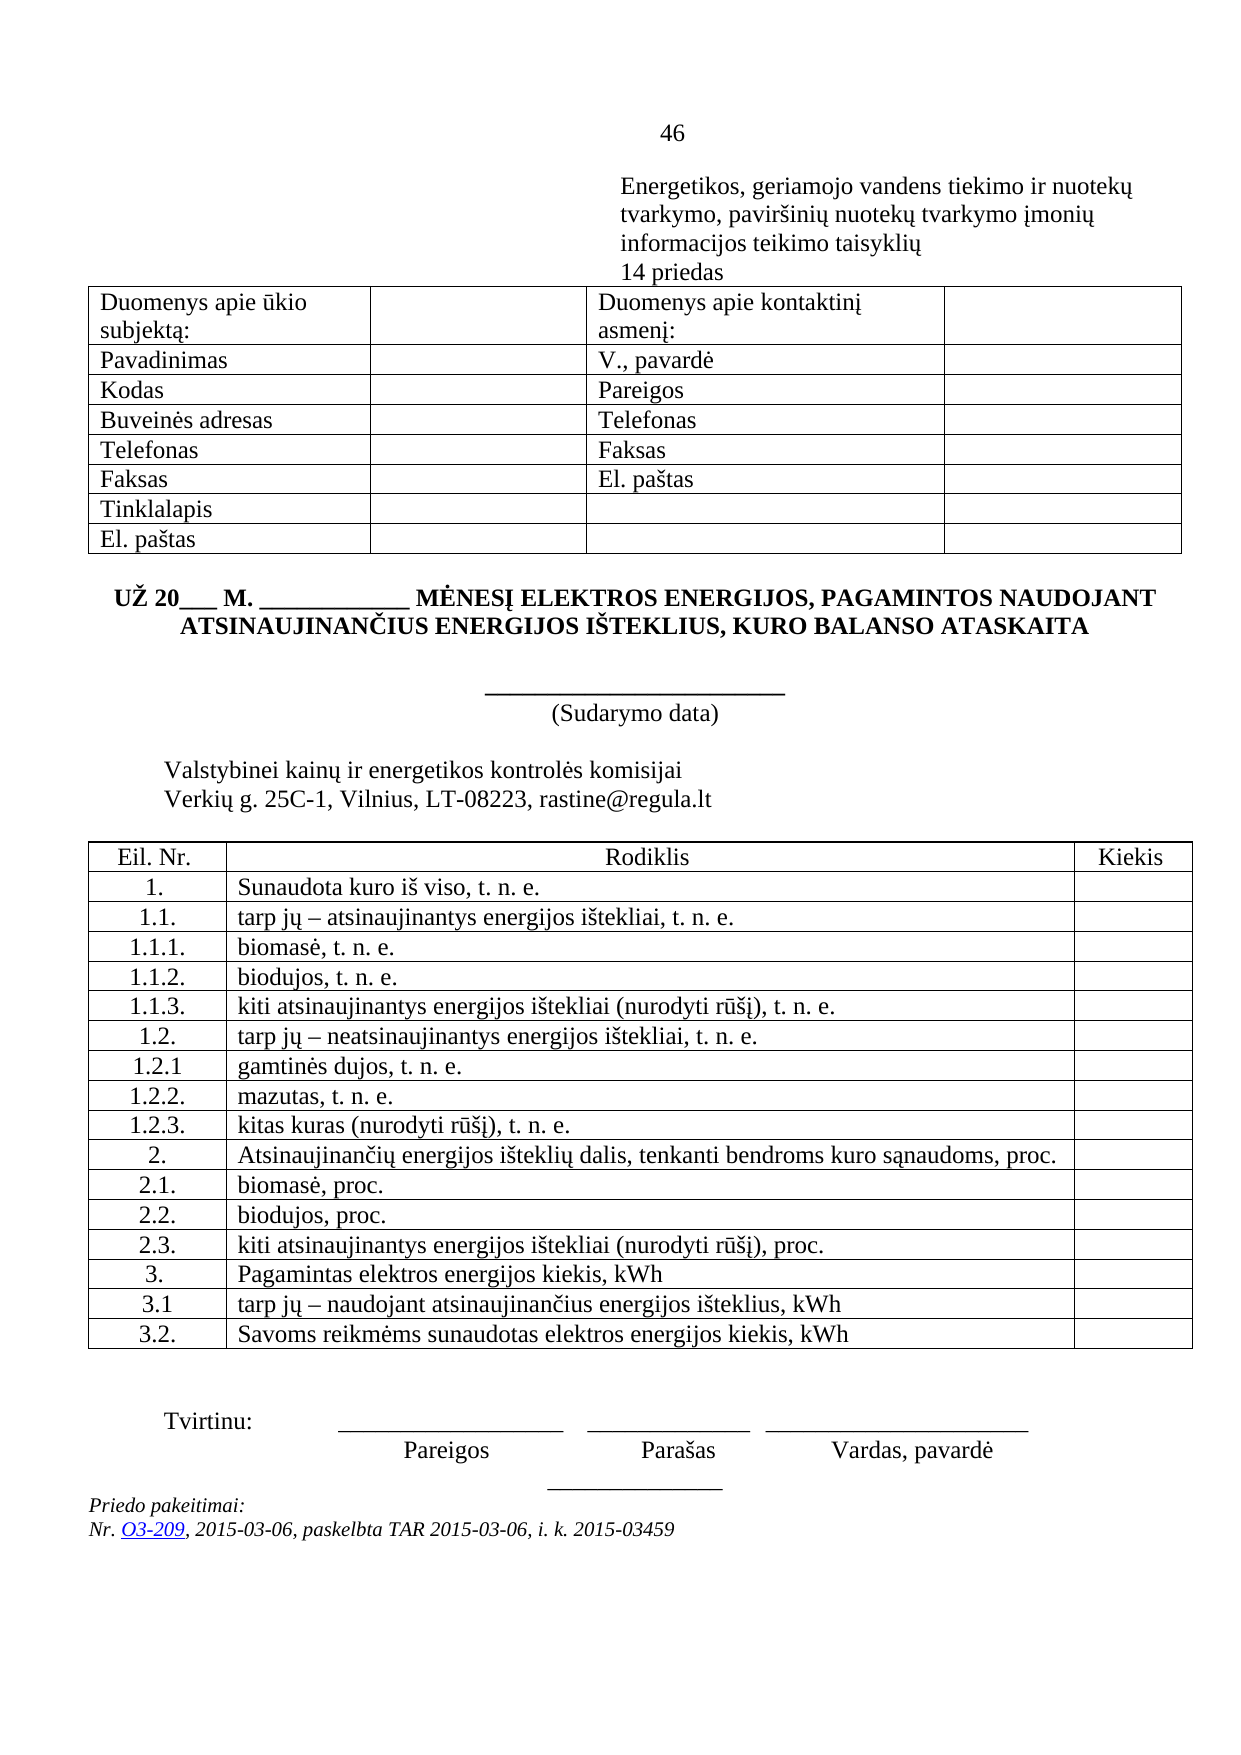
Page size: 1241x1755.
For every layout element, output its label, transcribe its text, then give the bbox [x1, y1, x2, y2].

table_header [945, 287, 1181, 344]
table_cell Savoms reikmėms sunaudotas elektros energijos kiekis, kWh [227, 1319, 1074, 1348]
table_cell [945, 435, 1181, 463]
table_cell [945, 405, 1181, 434]
table_cell 3. [89, 1260, 226, 1288]
table_cell [1075, 1260, 1192, 1288]
table_header Duomenys apie ūkio subjektą: [89, 287, 370, 344]
text ______________ [89, 1464, 1181, 1493]
table_cell biodujos, proc. [227, 1200, 1074, 1229]
table_cell Kodas [89, 375, 370, 404]
table_cell V., pavardė [587, 345, 944, 374]
table_header Rodiklis [227, 843, 1074, 871]
table_cell 2.2. [89, 1200, 226, 1229]
table_header Eil. Nr. [89, 843, 226, 871]
table_header Kiekis [1075, 843, 1192, 871]
table_cell [1075, 1230, 1192, 1258]
table_header Duomenys apie kontaktinį asmenį: [587, 287, 944, 344]
table_cell [1075, 1200, 1192, 1229]
text Pareigos Parašas Vardas, pavardė [89, 1435, 1181, 1464]
table_cell Pagamintas elektros energijos kiekis, kWh [227, 1260, 1074, 1288]
table_cell [371, 375, 586, 404]
text ________________________ [89, 669, 1181, 698]
table_cell 1.1. [89, 902, 226, 931]
table_cell [1075, 1051, 1192, 1080]
table_cell 1.2.2. [89, 1081, 226, 1109]
table_cell Pareigos [587, 375, 944, 404]
table_cell [1075, 991, 1192, 1020]
table_cell 2. [89, 1140, 226, 1169]
table_cell 3.1 [89, 1289, 226, 1318]
text 14 priedas [620, 257, 1181, 286]
table_cell [1075, 872, 1192, 901]
table_cell tarp jų – atsinaujinantys energijos ištekliai, t. n. e. [227, 902, 1074, 931]
table_cell [1075, 1111, 1192, 1139]
table_cell gamtinės dujos, t. n. e. [227, 1051, 1074, 1080]
table_cell [1075, 902, 1192, 931]
table_cell [1075, 1140, 1192, 1169]
table_cell [587, 494, 944, 523]
table_cell [945, 524, 1181, 553]
table_cell [1075, 1170, 1192, 1199]
table_cell [371, 465, 586, 493]
table_cell mazutas, t. n. e. [227, 1081, 1074, 1109]
table_cell Telefonas [587, 405, 944, 434]
table_cell Telefonas [89, 435, 370, 463]
table_cell tarp jų – naudojant atsinaujinančius energijos išteklius, kWh [227, 1289, 1074, 1318]
table_cell 1. [89, 872, 226, 901]
table_cell [1075, 1289, 1192, 1318]
table_cell 2.3. [89, 1230, 226, 1258]
text UŽ 20___ M. ____________ MĖNESĮ ELEKTROS ENERGIJOS, PAGAMINTOS NAUDOJANT ATSINAUJINANČIUS ENERGIJOS IŠTEKLIUS, KURO BALANSO ATASKAITA [89, 583, 1181, 640]
table_cell 1.1.1. [89, 932, 226, 961]
table_cell El. paštas [587, 465, 944, 493]
table_cell [371, 524, 586, 553]
table_cell 1.2.3. [89, 1111, 226, 1139]
table_cell 1.2.1 [89, 1051, 226, 1080]
text Tvirtinu: __________________ _____________ _____________________ [89, 1406, 1181, 1435]
table_cell kiti atsinaujinantys energijos ištekliai (nurodyti rūšį), t. n. e. [227, 991, 1074, 1020]
table_cell Sunaudota kuro iš viso, t. n. e. [227, 872, 1074, 901]
table_cell 1.1.2. [89, 962, 226, 990]
table_header [371, 287, 586, 344]
table_cell Buveinės adresas [89, 405, 370, 434]
table_cell [371, 405, 586, 434]
table_cell [945, 375, 1181, 404]
text Verkių g. 25C-1, Vilnius, LT-08223, rastine@regula.lt [89, 784, 1181, 813]
table_cell 3.2. [89, 1319, 226, 1348]
table_cell Tinklalapis [89, 494, 370, 523]
table_cell El. paštas [89, 524, 370, 553]
table_cell [945, 494, 1181, 523]
table_cell [1075, 962, 1192, 990]
table_cell [1075, 1319, 1192, 1348]
table_cell [945, 345, 1181, 374]
table_cell Faksas [587, 435, 944, 463]
text Valstybinei kainų ir energetikos kontrolės komisijai [89, 755, 1181, 784]
table_cell tarp jų – neatsinaujinantys energijos ištekliai, t. n. e. [227, 1021, 1074, 1050]
table_cell [371, 345, 586, 374]
table_cell 1.1.3. [89, 991, 226, 1020]
text Energetikos, geriamojo vandens tiekimo ir nuotekų tvarkymo, paviršinių nuotekų tvarkymo įmonių informacijos teikimo taisyklių [620, 171, 1181, 257]
table_cell [587, 524, 944, 553]
table_cell 1.2. [89, 1021, 226, 1050]
table_cell [945, 465, 1181, 493]
table_cell kiti atsinaujinantys energijos ištekliai (nurodyti rūšį), proc. [227, 1230, 1074, 1258]
table_cell biomasė, t. n. e. [227, 932, 1074, 961]
table_cell Pavadinimas [89, 345, 370, 374]
table_cell [1075, 932, 1192, 961]
table_cell 2.1. [89, 1170, 226, 1199]
table_cell Faksas [89, 465, 370, 493]
table_cell [1075, 1081, 1192, 1109]
table_cell [1075, 1021, 1192, 1050]
table_cell biodujos, t. n. e. [227, 962, 1074, 990]
table_cell Atsinaujinančių energijos išteklių dalis, tenkanti bendroms kuro sąnaudoms, proc. [227, 1140, 1074, 1169]
text Nr. O3-209, 2015-03-06, paskelbta TAR 2015-03-06, i. k. 2015-03459 [89, 1517, 1181, 1541]
table_cell [371, 494, 586, 523]
text (Sudarymo data) [89, 698, 1181, 726]
table_cell [371, 435, 586, 463]
text Priedo pakeitimai: [89, 1493, 1181, 1517]
table_cell biomasė, proc. [227, 1170, 1074, 1199]
table_cell kitas kuras (nurodyti rūšį), t. n. e. [227, 1111, 1074, 1139]
